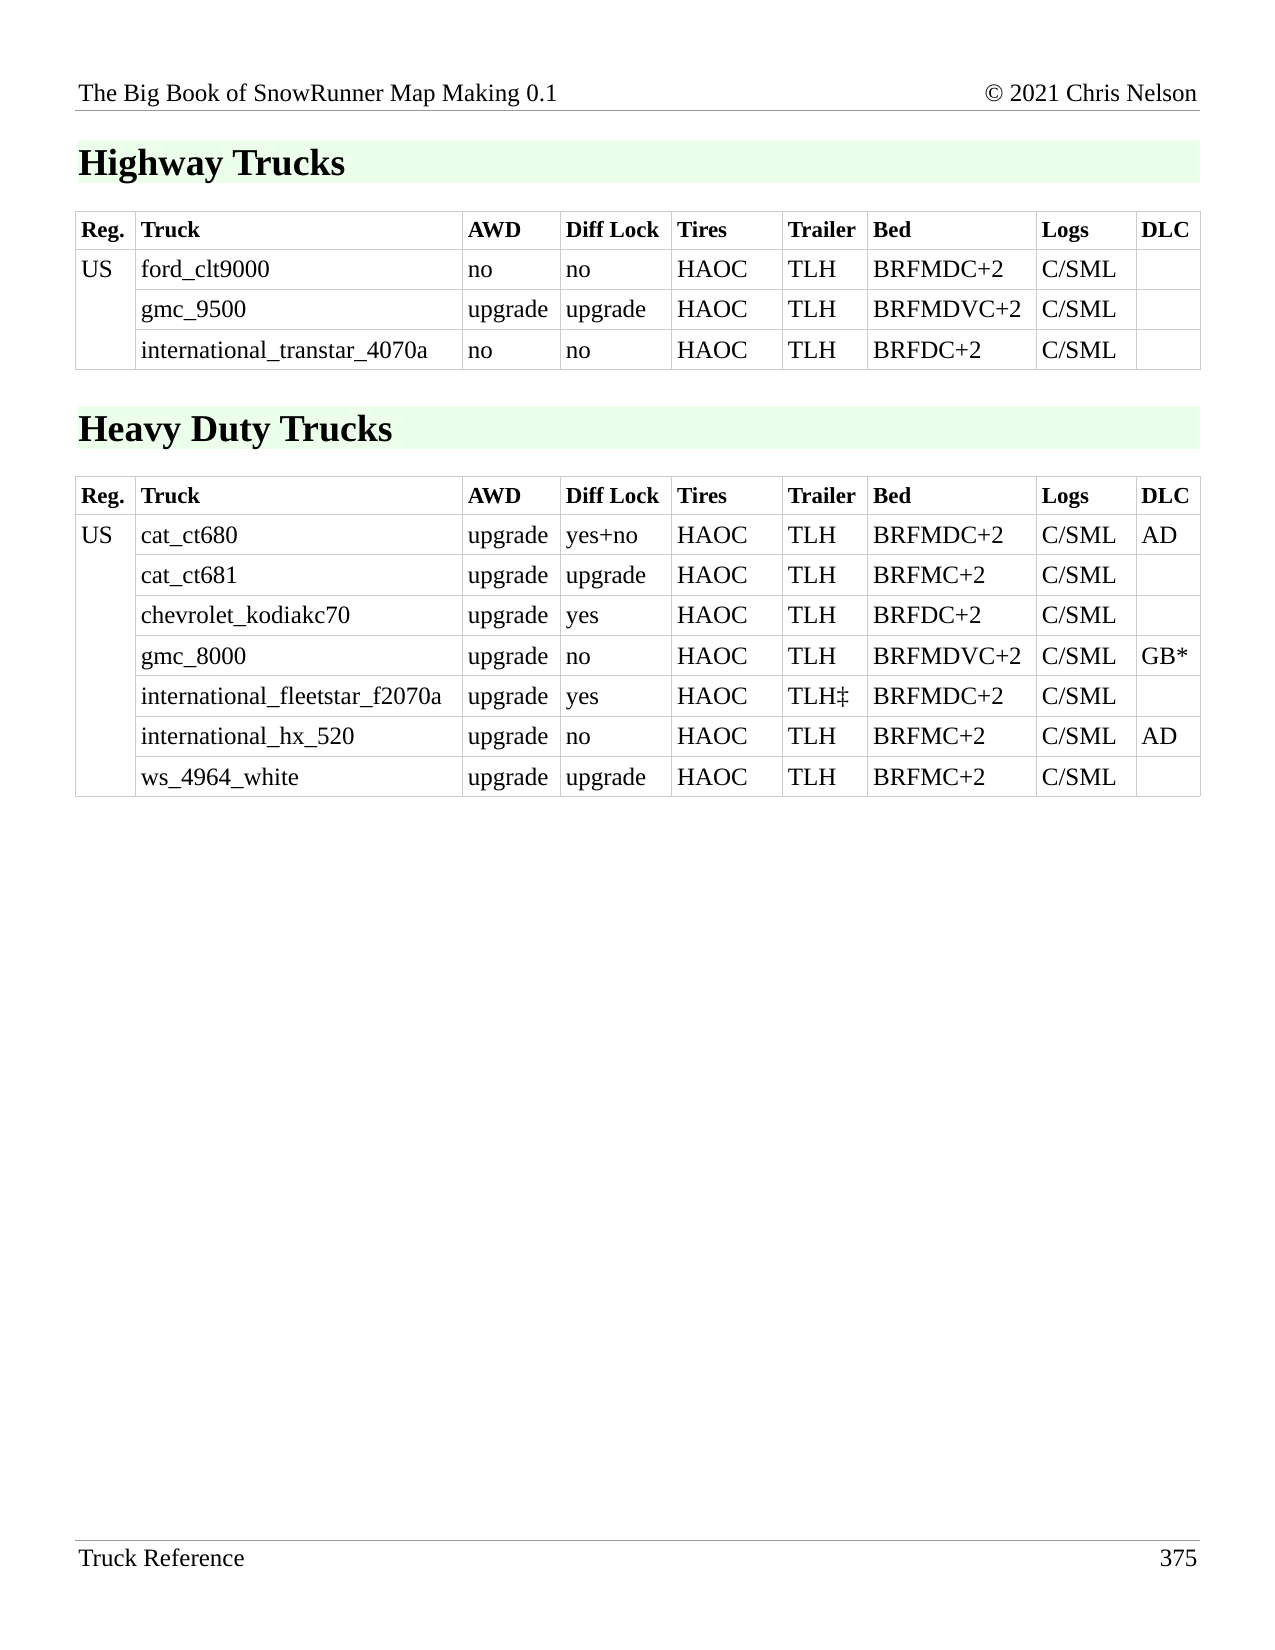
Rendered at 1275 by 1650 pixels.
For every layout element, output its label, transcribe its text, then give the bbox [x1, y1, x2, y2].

table_cell [76, 595, 135, 635]
table_cell [76, 635, 135, 675]
table_cell upgrade [463, 515, 560, 554]
table_cell C/SML [1037, 290, 1136, 329]
table_header DLC [1137, 477, 1200, 514]
table_cell cat_ct681 [136, 555, 462, 595]
table_cell [76, 329, 135, 369]
table_cell international_fleetstar_f2070a [136, 676, 462, 716]
table_cell TLH‡ [783, 676, 867, 716]
table_cell TLH [783, 250, 867, 289]
table_header Bed [868, 477, 1036, 514]
table_cell ws_4964_white [136, 757, 462, 796]
table_cell AD [1137, 717, 1200, 756]
table_header Diff Lock [561, 212, 671, 248]
table_cell C/SML [1037, 717, 1136, 756]
table_cell ford_clt9000 [136, 250, 462, 289]
table_header Truck [136, 477, 462, 514]
table_cell cat_ct680 [136, 515, 462, 554]
table_cell gmc_8000 [136, 636, 462, 675]
table_cell [76, 716, 135, 756]
table_cell yes+no [561, 515, 671, 554]
table_header Trailer [783, 477, 867, 514]
table_cell upgrade [561, 757, 671, 796]
table_cell BRFMC+2 [868, 717, 1036, 756]
table_cell upgrade [561, 290, 671, 329]
table_cell no [561, 717, 671, 756]
table_cell upgrade [561, 555, 671, 595]
table_cell GB* [1137, 636, 1200, 675]
table_cell TLH [783, 757, 867, 796]
table_cell upgrade [463, 290, 560, 329]
table_cell [1137, 757, 1200, 796]
table_cell BRFMDVC+2 [868, 636, 1036, 675]
table_cell [1137, 596, 1200, 635]
table_cell no [561, 250, 671, 289]
table_cell HAOC [672, 515, 782, 554]
table_cell upgrade [463, 757, 560, 796]
table_cell C/SML [1037, 555, 1136, 595]
table_cell international_transtar_4070a [136, 330, 462, 369]
table_cell no [561, 636, 671, 675]
table_header Tires [672, 477, 782, 514]
table_cell HAOC [672, 555, 782, 595]
table_cell TLH [783, 330, 867, 369]
table_cell yes [561, 596, 671, 635]
table_cell BRFMDVC+2 [868, 290, 1036, 329]
table_cell HAOC [672, 596, 782, 635]
table_header Bed [868, 212, 1036, 248]
table_cell no [561, 330, 671, 369]
table_cell upgrade [463, 555, 560, 595]
table_cell chevrolet_kodiakc70 [136, 596, 462, 635]
table_cell C/SML [1037, 515, 1136, 554]
table_cell AD [1137, 515, 1200, 554]
table_cell [76, 675, 135, 716]
table_header AWD [463, 212, 560, 248]
table_header Tires [672, 212, 782, 248]
table_cell HAOC [672, 717, 782, 756]
table_cell yes [561, 676, 671, 716]
table_cell [1137, 555, 1200, 595]
table_cell HAOC [672, 330, 782, 369]
table_cell TLH [783, 717, 867, 756]
table_cell BRFDC+2 [868, 596, 1036, 635]
table_cell [1137, 676, 1200, 716]
table_cell [76, 554, 135, 595]
table_header DLC [1137, 212, 1200, 248]
table_cell [1137, 330, 1200, 369]
table_header AWD [463, 477, 560, 514]
table_cell HAOC [672, 757, 782, 796]
table_header Diff Lock [561, 477, 671, 514]
table_cell TLH [783, 596, 867, 635]
table_cell BRFMDC+2 [868, 676, 1036, 716]
table_header Trailer [783, 212, 867, 248]
table_cell [76, 756, 135, 796]
subtitle Highway Trucks [78, 140, 1200, 183]
table_cell C/SML [1037, 757, 1136, 796]
table_cell gmc_9500 [136, 290, 462, 329]
table_cell C/SML [1037, 330, 1136, 369]
table_cell C/SML [1037, 636, 1136, 675]
table_cell C/SML [1037, 250, 1136, 289]
table_cell HAOC [672, 636, 782, 675]
table_header Truck [136, 212, 462, 248]
table_cell HAOC [672, 250, 782, 289]
table_header Logs [1037, 477, 1136, 514]
table_cell international_hx_520 [136, 717, 462, 756]
table_cell [1137, 250, 1200, 289]
table_cell [76, 289, 135, 329]
table_cell TLH [783, 515, 867, 554]
table_cell C/SML [1037, 676, 1136, 716]
table_cell no [463, 330, 560, 369]
table_header Reg. [76, 477, 135, 514]
table_cell no [463, 250, 560, 289]
table_cell BRFDC+2 [868, 330, 1036, 369]
table_cell TLH [783, 636, 867, 675]
subtitle Heavy Duty Trucks [78, 406, 1200, 449]
table_cell BRFMDC+2 [868, 515, 1036, 554]
table_cell US [76, 515, 135, 554]
table_cell upgrade [463, 596, 560, 635]
table_cell HAOC [672, 676, 782, 716]
table_cell US [76, 250, 135, 289]
table_header Logs [1037, 212, 1136, 248]
table_cell BRFMC+2 [868, 555, 1036, 595]
table_cell upgrade [463, 676, 560, 716]
table_cell upgrade [463, 636, 560, 675]
table_header Reg. [76, 212, 135, 248]
table_cell [1137, 290, 1200, 329]
table_cell BRFMC+2 [868, 757, 1036, 796]
table_cell C/SML [1037, 596, 1136, 635]
table_cell HAOC [672, 290, 782, 329]
table_cell upgrade [463, 717, 560, 756]
table_cell TLH [783, 555, 867, 595]
table_cell TLH [783, 290, 867, 329]
table_cell BRFMDC+2 [868, 250, 1036, 289]
